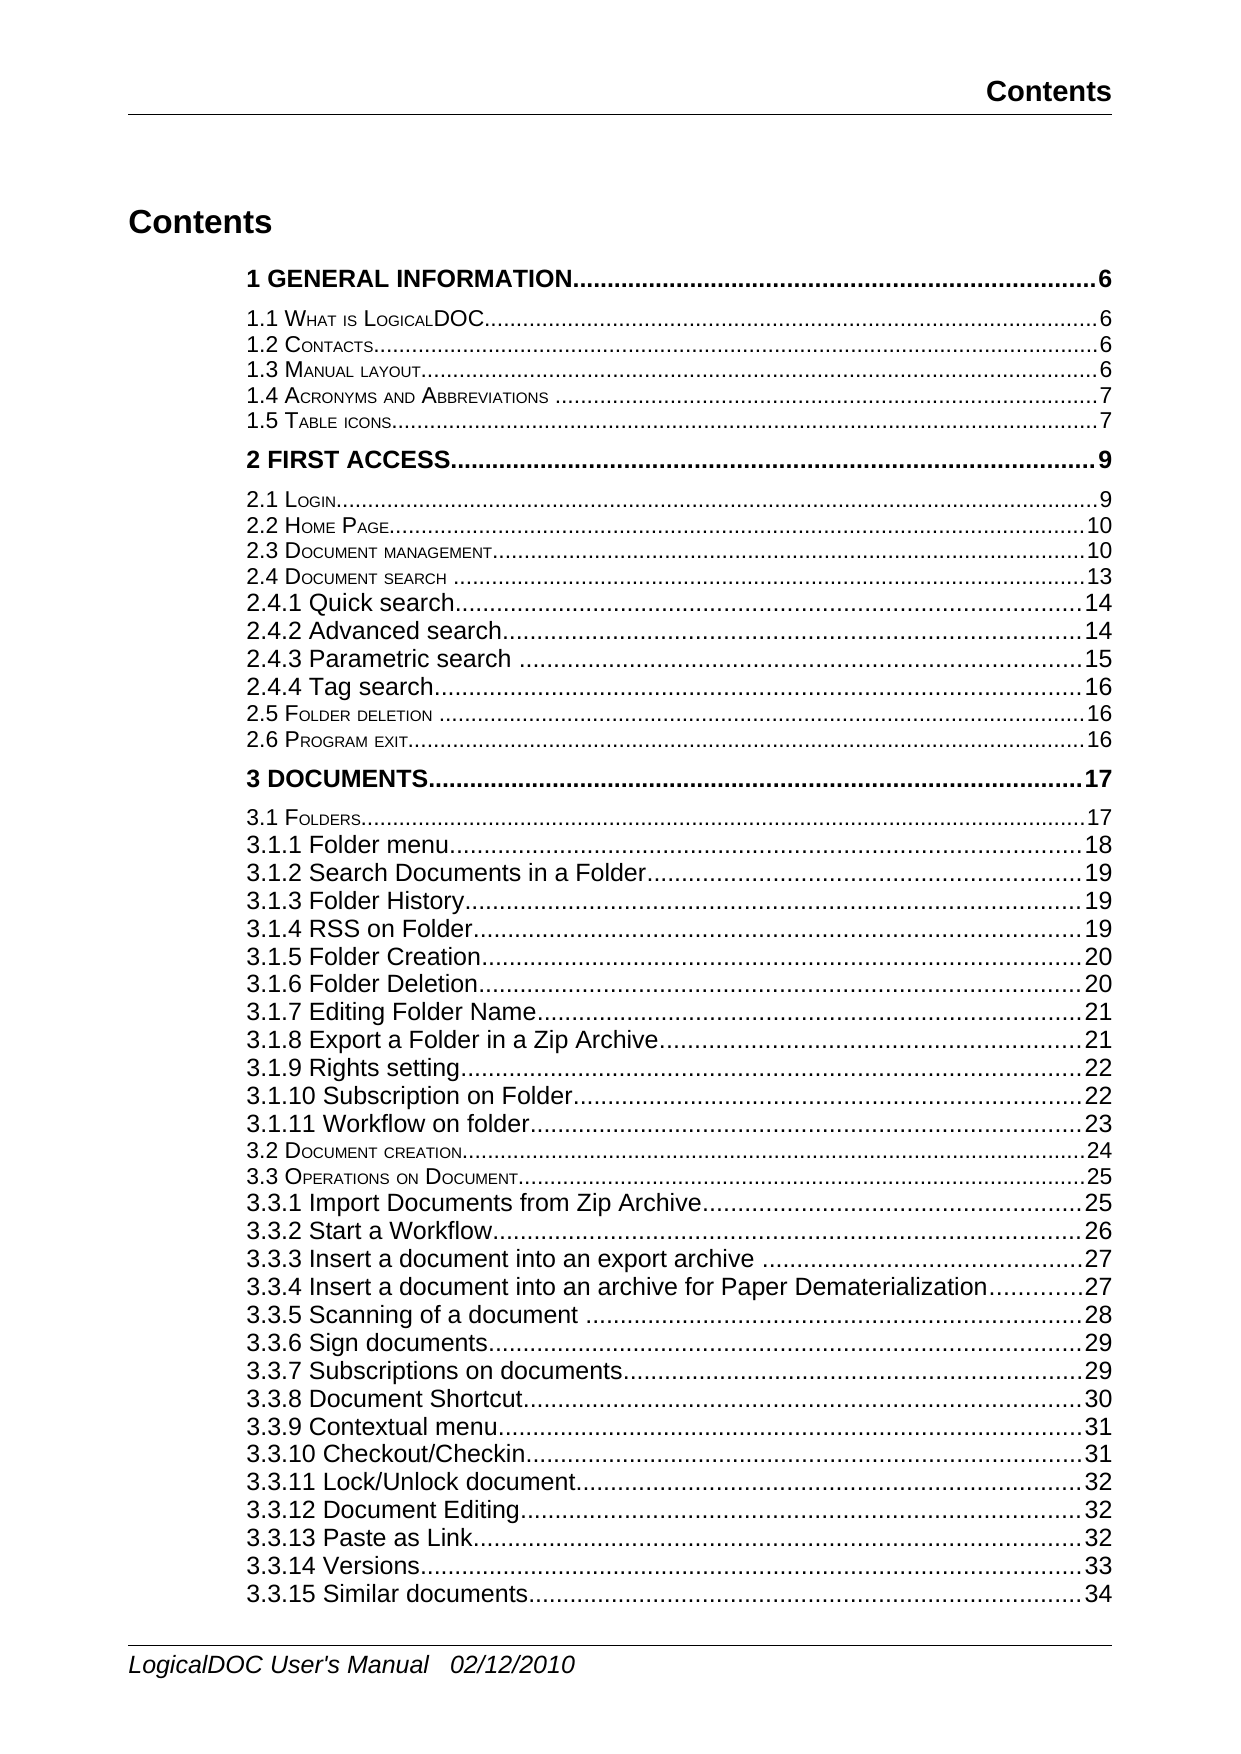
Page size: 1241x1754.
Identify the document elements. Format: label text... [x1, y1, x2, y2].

text 3.1.5 Folder Creation 20 [246, 942, 1112, 970]
text 1.2 Contacts 6 [246, 331, 1112, 357]
text 3.1.1 Folder menu 18 [246, 831, 1112, 858]
text 3.3.8 Document Shortcut 30 [246, 1384, 1112, 1412]
text 3.1.2 Search Documents in a Folder 19 [246, 858, 1112, 886]
text 2.5 Folder deletion 16 [246, 701, 1112, 726]
text 2.4.1 Quick search 14 [246, 589, 1112, 617]
text 3.3.10 Checkout/Checkin 31 [246, 1440, 1112, 1468]
text 3.1.8 Export a Folder in a Zip Archive 21 [246, 1026, 1112, 1054]
text 3.1.6 Folder Deletion 20 [246, 970, 1112, 998]
subtitle Contents [128, 203, 1112, 240]
text 2.1 Login 9 [246, 487, 1112, 512]
text 3.3.14 Versions 33 [246, 1552, 1112, 1580]
text 2.4.2 Advanced search 14 [246, 617, 1112, 645]
text 2.6 Program exit 16 [246, 726, 1112, 752]
text 1.4 Acronyms and Abbreviations 7 [246, 382, 1112, 408]
text 3.1.10 Subscription on Folder 22 [246, 1082, 1112, 1110]
text 2.4.3 Parametric search 15 [246, 645, 1112, 673]
text 3.1 Folders 17 [246, 805, 1112, 831]
text 3.3.1 Import Documents from Zip Archive 25 [246, 1189, 1112, 1217]
text 3.3.13 Paste as Link 32 [246, 1524, 1112, 1552]
text 2 First access 9 [246, 446, 1112, 474]
text 3.3.3 Insert a document into an export archive 27 [246, 1245, 1112, 1273]
text 2.4 Document search 13 [246, 563, 1112, 589]
text 3.1.9 Rights setting 22 [246, 1054, 1112, 1082]
text 3.1.3 Folder History 19 [246, 886, 1112, 914]
text 3.3.2 Start a Workflow 26 [246, 1217, 1112, 1245]
text 3.1.11 Workflow on folder 23 [246, 1110, 1112, 1138]
text 3.3.6 Sign documents 29 [246, 1328, 1112, 1356]
text 3.1.4 RSS on Folder 19 [246, 914, 1112, 942]
text 3.3 Operations on Document 25 [246, 1163, 1112, 1189]
text 3.1.7 Editing Folder Name 21 [246, 998, 1112, 1026]
text 3.3.4 Insert a document into an archive for Paper Dematerialization 27 [246, 1273, 1112, 1301]
text 3.3.9 Contextual menu 31 [246, 1412, 1112, 1440]
text 1 General Information 6 [246, 265, 1112, 293]
text 2.3 Document management 10 [246, 538, 1112, 563]
text 3.3.5 Scanning of a document 28 [246, 1301, 1112, 1328]
text 3.3.11 Lock/Unlock document 32 [246, 1468, 1112, 1496]
text 1.3 Manual layout 6 [246, 357, 1112, 382]
text 3 Documents 17 [246, 764, 1112, 792]
text 3.2 Document creation 24 [246, 1138, 1112, 1163]
text 3.3.12 Document Editing 32 [246, 1496, 1112, 1524]
text 3.3.15 Similar documents 34 [246, 1580, 1112, 1608]
text 3.3.7 Subscriptions on documents 29 [246, 1356, 1112, 1384]
text 1.1 What is LogicalDOC 6 [246, 306, 1112, 331]
text 1.5 Table icons 7 [246, 408, 1112, 434]
text 2.2 Home Page 10 [246, 512, 1112, 538]
text 2.4.4 Tag search 16 [246, 673, 1112, 701]
